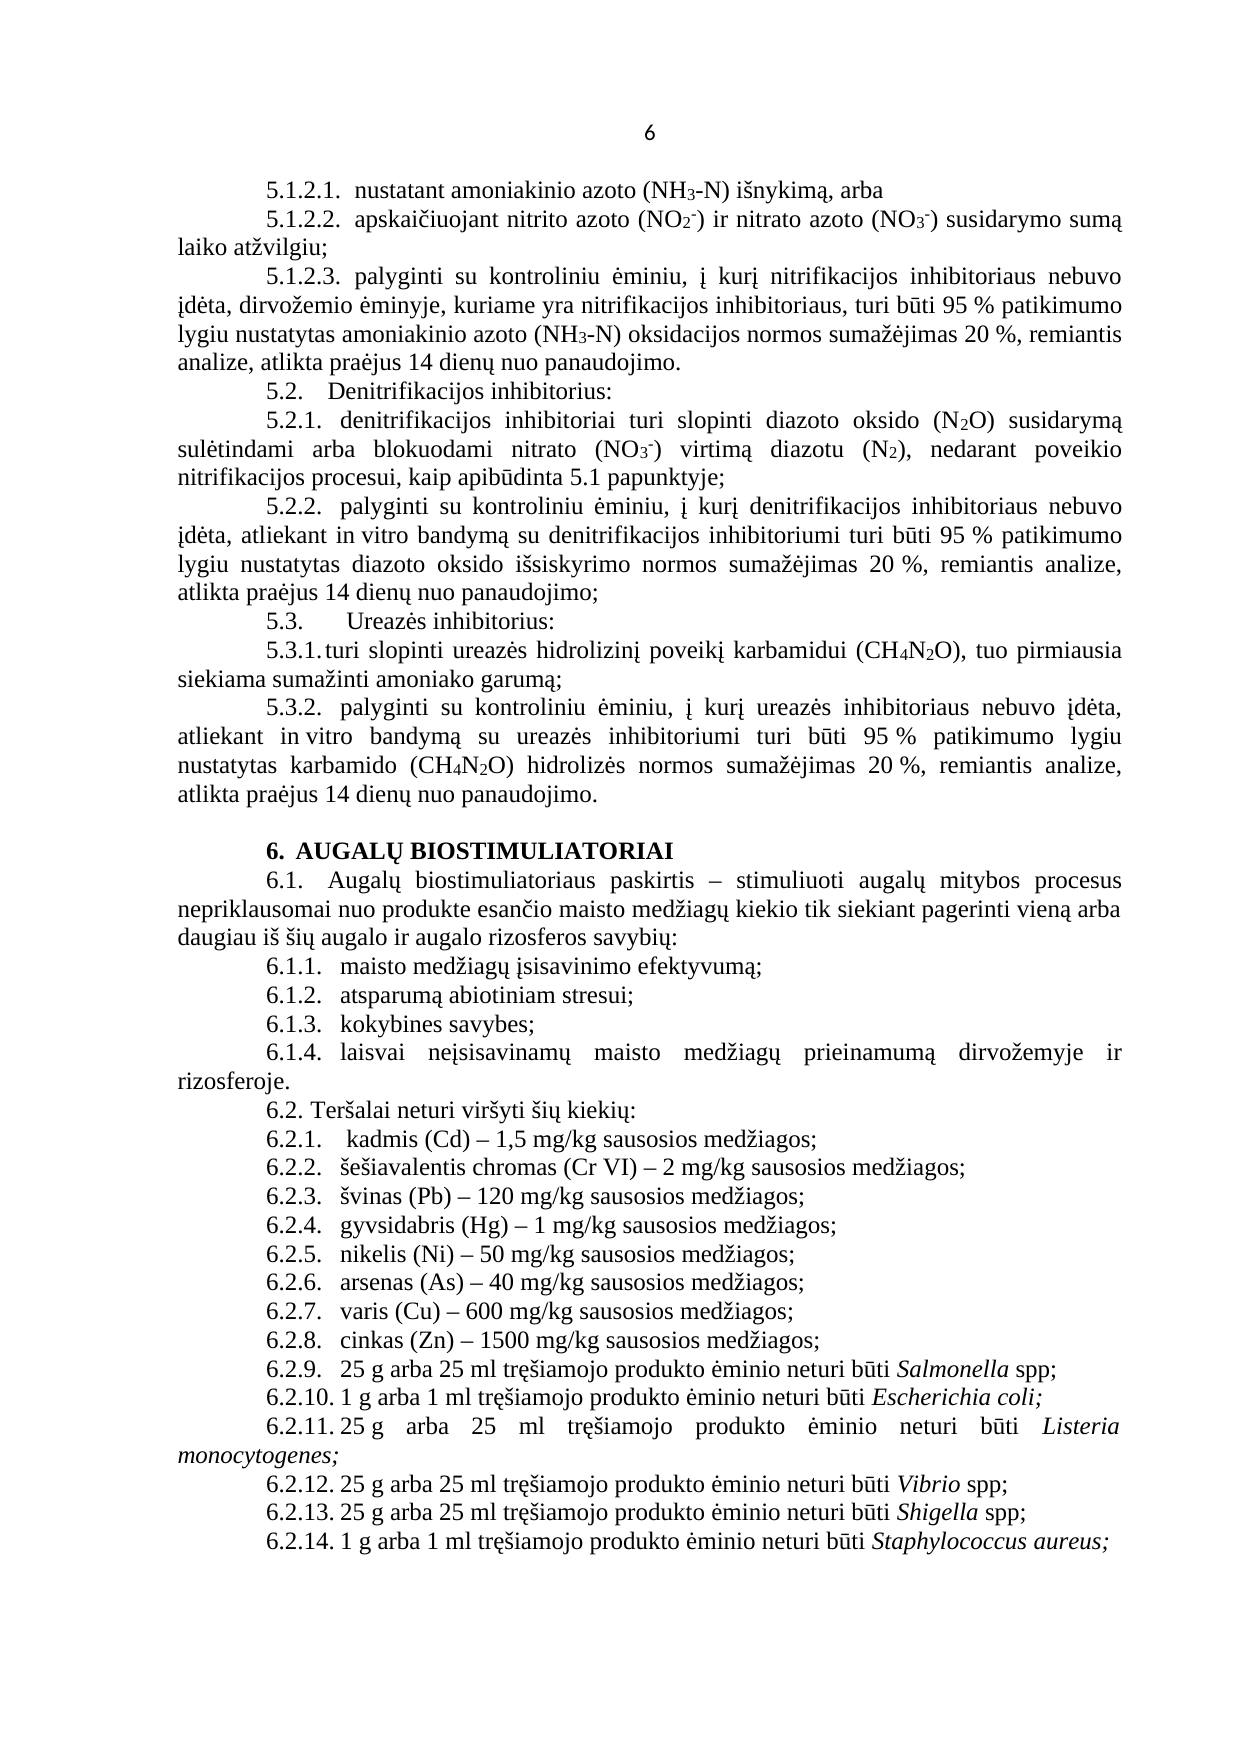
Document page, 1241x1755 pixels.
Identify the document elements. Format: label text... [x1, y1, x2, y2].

text 6.2.7. varis (Cu) – 600 mg/kg sausosios medžiagos; [177, 1296, 1122, 1325]
text 6.1. Augalų biostimuliatoriaus paskirtis – stimuliuoti augalų mitybos procesus nepriklausomai nuo produkte esančio maisto medžiagų kiekio tik siekiant pagerinti vieną arba daugiau iš šių augalo ir augalo rizosferos savybių: [177, 865, 1122, 951]
text 6.1.4. laisvai neįsisavinamų maisto medžiagų prieinamumą dirvožemyje ir rizosferoje. [177, 1037, 1122, 1095]
text 6.2.6. arsenas (As) – 40 mg/kg sausosios medžiagos; [177, 1267, 1122, 1296]
text 5.2.1. denitrifikacijos inhibitoriai turi slopinti diazoto oksido (N2O) susidarymą sulėtindami arba blokuodami nitrato (NO3-) virtimą diazotu (N2), nedarant poveikio nitrifikacijos procesui, kaip apibūdinta 5.1 papunktyje; [177, 405, 1122, 491]
text 5.1.2.1. nustatant amoniakinio azoto (NH3-N) išnykimą, arba [177, 175, 1122, 204]
text 6.2.12. 25 g arba 25 ml tręšiamojo produkto ėminio neturi būti Vibrio spp; [177, 1469, 1122, 1497]
text 5.1.2.2. apskaičiuojant nitrito azoto (NO2-) ir nitrato azoto (NO3-) susidarymo sumą laiko atžvilgiu; [177, 204, 1122, 261]
text 6.2.13. 25 g arba 25 ml tręšiamojo produkto ėminio neturi būti Shigella spp; [177, 1497, 1122, 1526]
text 6.1.3. kokybines savybes; [177, 1009, 1122, 1037]
text 6.2.9. 25 g arba 25 ml tręšiamojo produkto ėminio neturi būti Salmonella spp; [177, 1354, 1122, 1382]
text 6.1.2. atsparumą abiotiniam stresui; [177, 980, 1122, 1009]
text 5.2. Denitrifikacijos inhibitorius: [177, 376, 1122, 405]
text 6.2.8. cinkas (Zn) – 1500 mg/kg sausosios medžiagos; [177, 1325, 1122, 1354]
text 6.1.1. maisto medžiagų įsisavinimo efektyvumą; [177, 951, 1122, 980]
text 6.2.11. 25 g arba 25 ml tręšiamojo produkto ėminio neturi būti Listeria monocytogenes; [177, 1411, 1122, 1469]
text 5.1.2.3. palyginti su kontroliniu ėminiu, į kurį nitrifikacijos inhibitoriaus nebuvo įdėta, dirvožemio ėminyje, kuriame yra nitrifikacijos inhibitoriaus, turi būti 95 % patikimumo lygiu nustatytas amoniakinio azoto (NH3-N) oksidacijos normos sumažėjimas 20 %, remiantis analize, atlikta praėjus 14 dienų nuo panaudojimo. [177, 261, 1122, 376]
text 6.2.14. 1 g arba 1 ml tręšiamojo produkto ėminio neturi būti Staphylococcus aureus; [177, 1526, 1122, 1555]
text 6.2.3. švinas (Pb) – 120 mg/kg sausosios medžiagos; [177, 1181, 1122, 1210]
text 6.2. Teršalai neturi viršyti šių kiekių: [177, 1095, 1122, 1124]
text 6.2.10. 1 g arba 1 ml tręšiamojo produkto ėminio neturi būti Escherichia coli; [177, 1382, 1122, 1411]
text 5.2.2. palyginti su kontroliniu ėminiu, į kurį denitrifikacijos inhibitoriaus nebuvo įdėta, atliekant in vitro bandymą su denitrifikacijos inhibitoriumi turi būti 95 % patikimumo lygiu nustatytas diazoto oksido išsiskyrimo normos sumažėjimas 20 %, remiantis analize, atlikta praėjus 14 dienų nuo panaudojimo; [177, 491, 1122, 606]
text 6.2.4. gyvsidabris (Hg) – 1 mg/kg sausosios medžiagos; [177, 1210, 1122, 1239]
text 6.2.1. kadmis (Cd) – 1,5 mg/kg sausosios medžiagos; [177, 1124, 1122, 1152]
text 6.2.5. nikelis (Ni) – 50 mg/kg sausosios medžiagos; [177, 1239, 1122, 1267]
text 6. AUGALŲ BIOSTIMULIATORIAI [215, 836, 1122, 865]
text 6.2.2. šešiavalentis chromas (Cr VI) – 2 mg/kg sausosios medžiagos; [177, 1152, 1122, 1181]
text 5.3.2. palyginti su kontroliniu ėminiu, į kurį ureazės inhibitoriaus nebuvo įdėta, atliekant in vitro bandymą su ureazės inhibitoriumi turi būti 95 % patikimumo lygiu nustatytas karbamido (CH4N2O) hidrolizės normos sumažėjimas 20 %, remiantis analize, atlikta praėjus 14 dienų nuo panaudojimo. [177, 692, 1122, 807]
text 5.3.1. turi slopinti ureazės hidrolizinį poveikį karbamidui (CH4N2O), tuo pirmiausia siekiama sumažinti amoniako garumą; [177, 635, 1122, 692]
text 5.3. Ureazės inhibitorius: [266, 606, 1122, 635]
